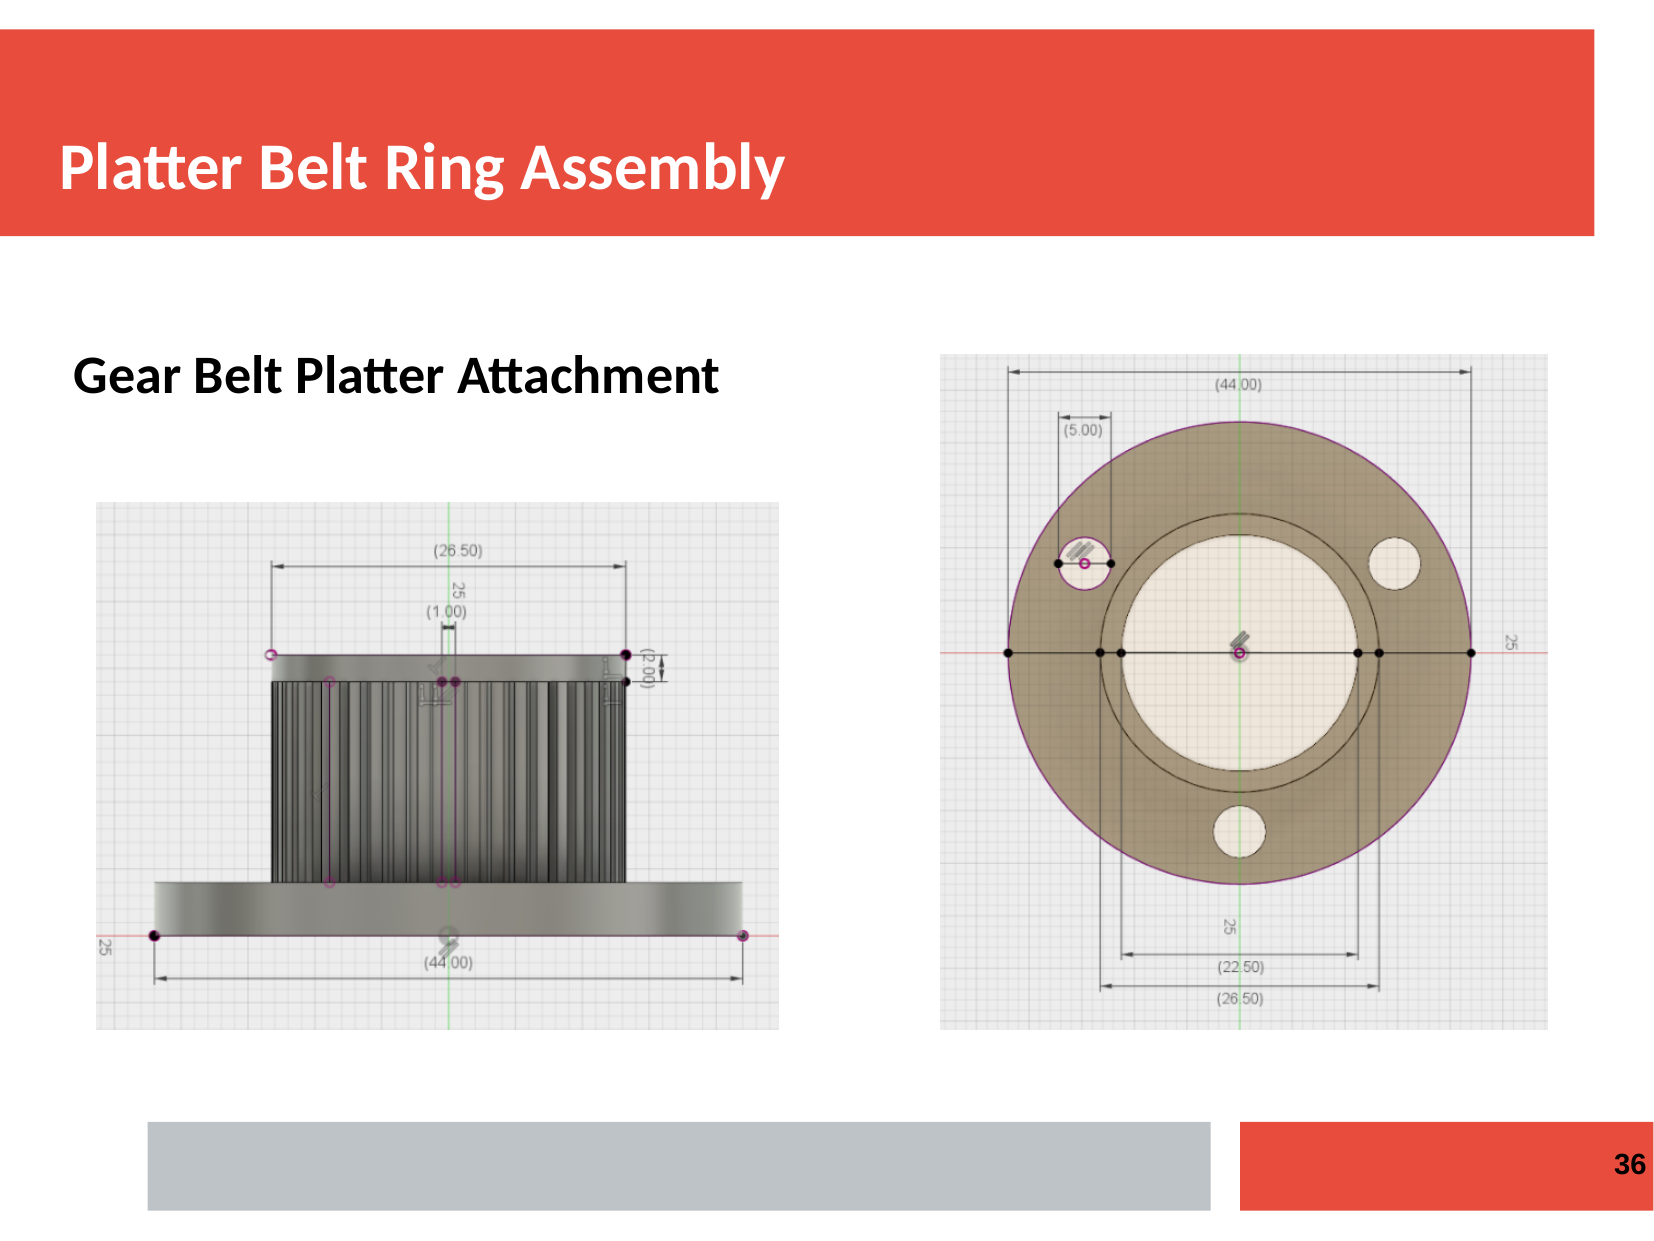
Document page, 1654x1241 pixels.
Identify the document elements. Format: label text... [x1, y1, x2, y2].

picture [96, 502, 779, 1030]
picture [940, 354, 1548, 1030]
title Platter Belt Ring Assembly [44, 70, 1580, 219]
list Gear Belt Platter Attachment [59, 324, 1565, 1093]
slide_number [1547, 1145, 1647, 1241]
